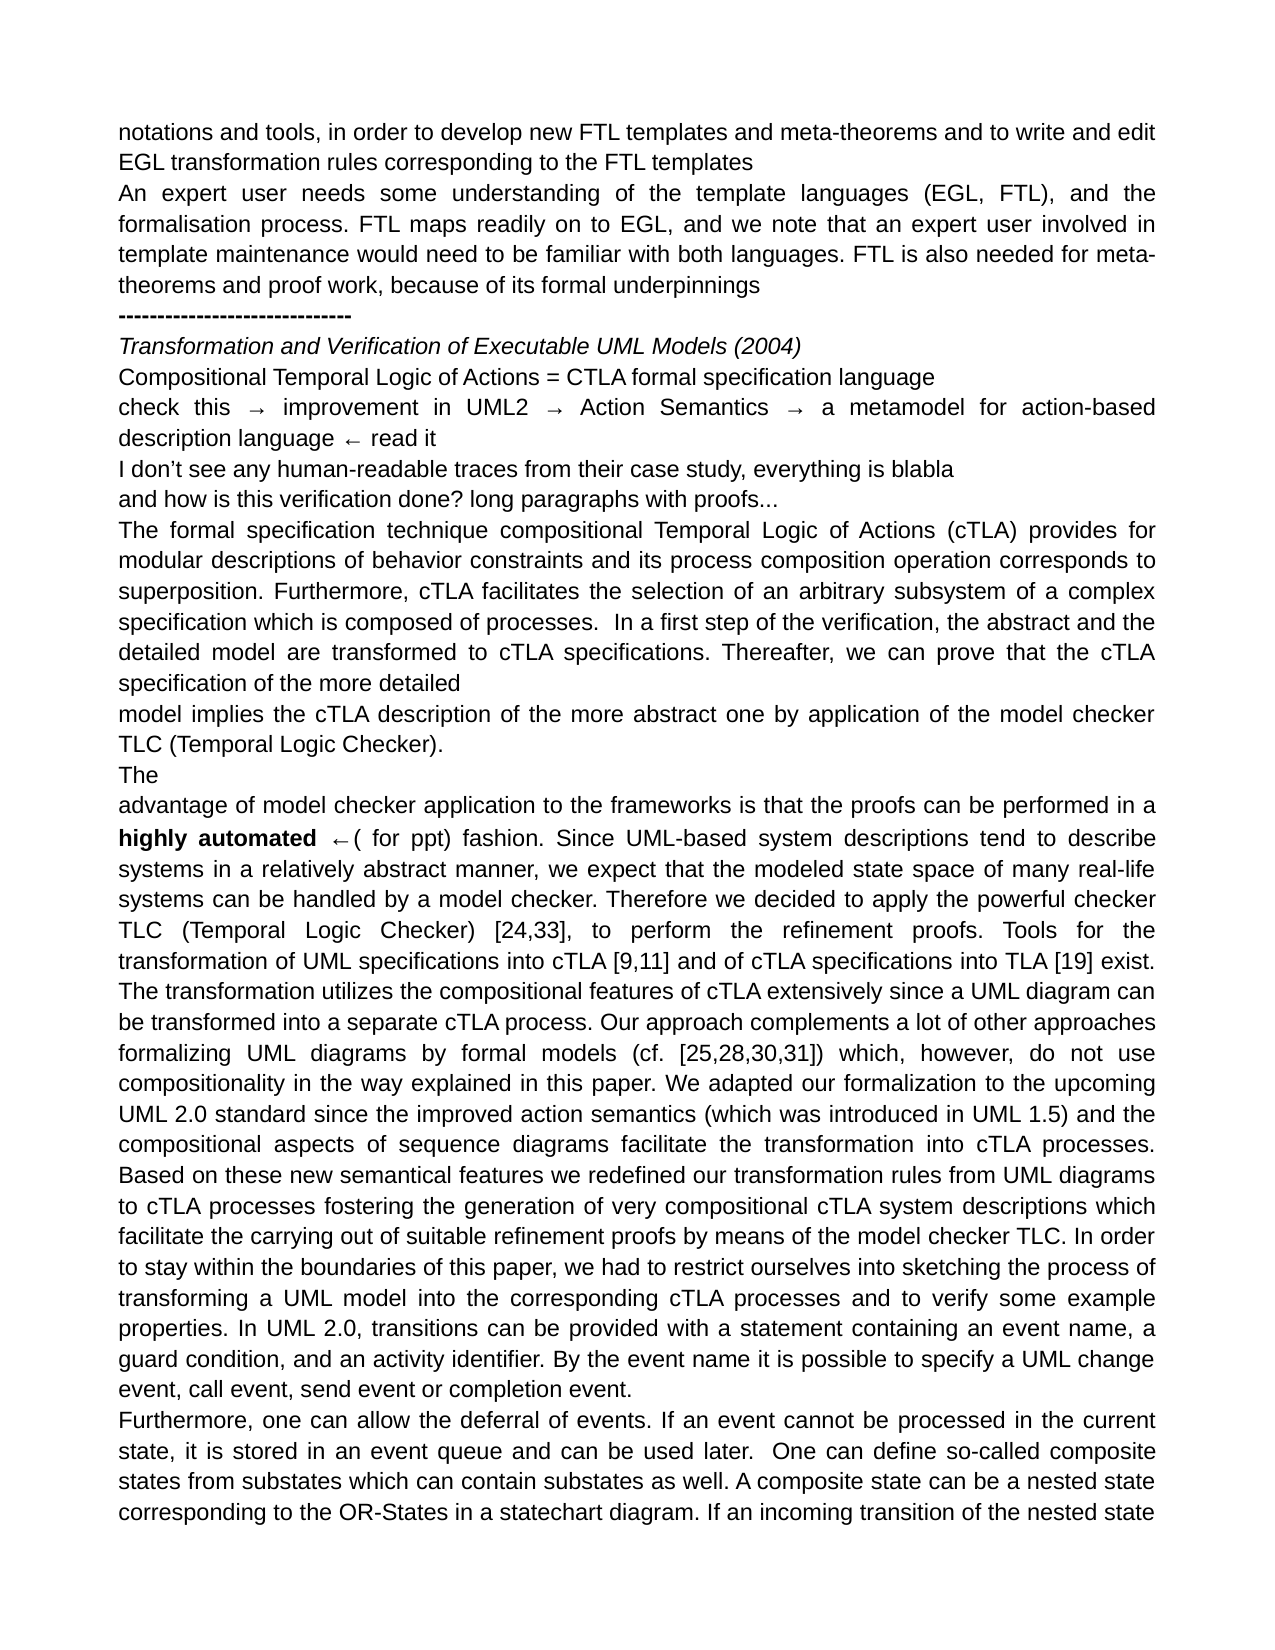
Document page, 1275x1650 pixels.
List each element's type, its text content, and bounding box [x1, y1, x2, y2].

text The [118, 761, 1157, 788]
text An expert user needs some understanding of the template languages (EGL, FTL), and the formalisation process. FTL maps readily on to EGL, and we note that an expert user involved in template maintenance would need to be familiar with both languages. FTL is also needed for meta-theorems and proof work, because of its formal underpinnings [118, 179, 1157, 298]
text The formal specification technique compositional Temporal Logic of Actions (cTLA) provides for modular descriptions of behavior constraints and its process composition operation corresponds to superposition. Furthermore, cTLA facilitates the selection of an arbitrary subsystem of a complex specification which is composed of processes. In a first step of the verification, the abstract and the detailed model are transformed to cTLA specifications. Thereafter, we can prove that the cTLA specification of the more detailed [118, 516, 1157, 696]
text notations and tools, in order to develop new FTL templates and meta-theorems and to write and edit EGL transformation rules corresponding to the FTL templates [118, 118, 1157, 176]
text model implies the cTLA description of the more abstract one by application of the model checker TLC (Temporal Logic Checker). [118, 700, 1157, 757]
text advantage of model checker application to the frameworks is that the proofs can be performed in a highly automated ←( for ppt) fashion. Since UML-based system descriptions tend to describe systems in a relatively abstract manner, we expect that the modeled state space of many real-life systems can be handled by a model checker. Therefore we decided to apply the powerful checker TLC (Temporal Logic Checker) [24,33], to perform the refinement proofs. Tools for the transformation of UML specifications into cTLA [9,11] and of cTLA specifications into TLA [19] exist. The transformation utilizes the compositional features of cTLA extensively since a UML diagram can be transformed into a separate cTLA process. Our approach complements a lot of other approaches formalizing UML diagrams by formal models (cf. [25,28,30,31]) which, however, do not use compositionality in the way explained in this paper. We adapted our formalization to the upcoming UML 2.0 standard since the improved action semantics (which was introduced in UML 1.5) and the compositional aspects of sequence diagrams facilitate the transformation into cTLA processes. Based on these new semantical features we redefined our transformation rules from UML diagrams to cTLA processes fostering the generation of very compositional cTLA system descriptions which facilitate the carrying out of suitable refinement proofs by means of the model checker TLC. In order to stay within the boundaries of this paper, we had to restrict ourselves into sketching the process of transforming a UML model into the corresponding cTLA processes and to verify some example properties. In UML 2.0, transitions can be provided with a statement containing an event name, a guard condition, and an activity identifier. By the event name it is possible to specify a UML change event, call event, send event or completion event. [118, 792, 1157, 1403]
text I don’t see any human-readable traces from their case study, everything is blabla [118, 455, 1157, 482]
text and how is this verification done? long paragraphs with proofs... [118, 486, 1157, 512]
text Transformation and Verification of Executable UML Models (2004) [118, 332, 1157, 359]
text Furthermore, one can allow the deferral of events. If an event cannot be processed in the current state, it is stored in an event queue and can be used later. One can define so-called composite states from substates which can contain substates as well. A composite state can be a nested state corresponding to the OR-States in a statechart diagram. If an incoming transition of the nested state [118, 1406, 1157, 1525]
text ------------------------------ [118, 302, 1157, 329]
text Compositional Temporal Logic of Actions = CTLA formal specification language [118, 363, 1157, 390]
text check this → improvement in UML2 → Action Semantics → a metamodel for action-based description language ← read it [118, 394, 1157, 451]
